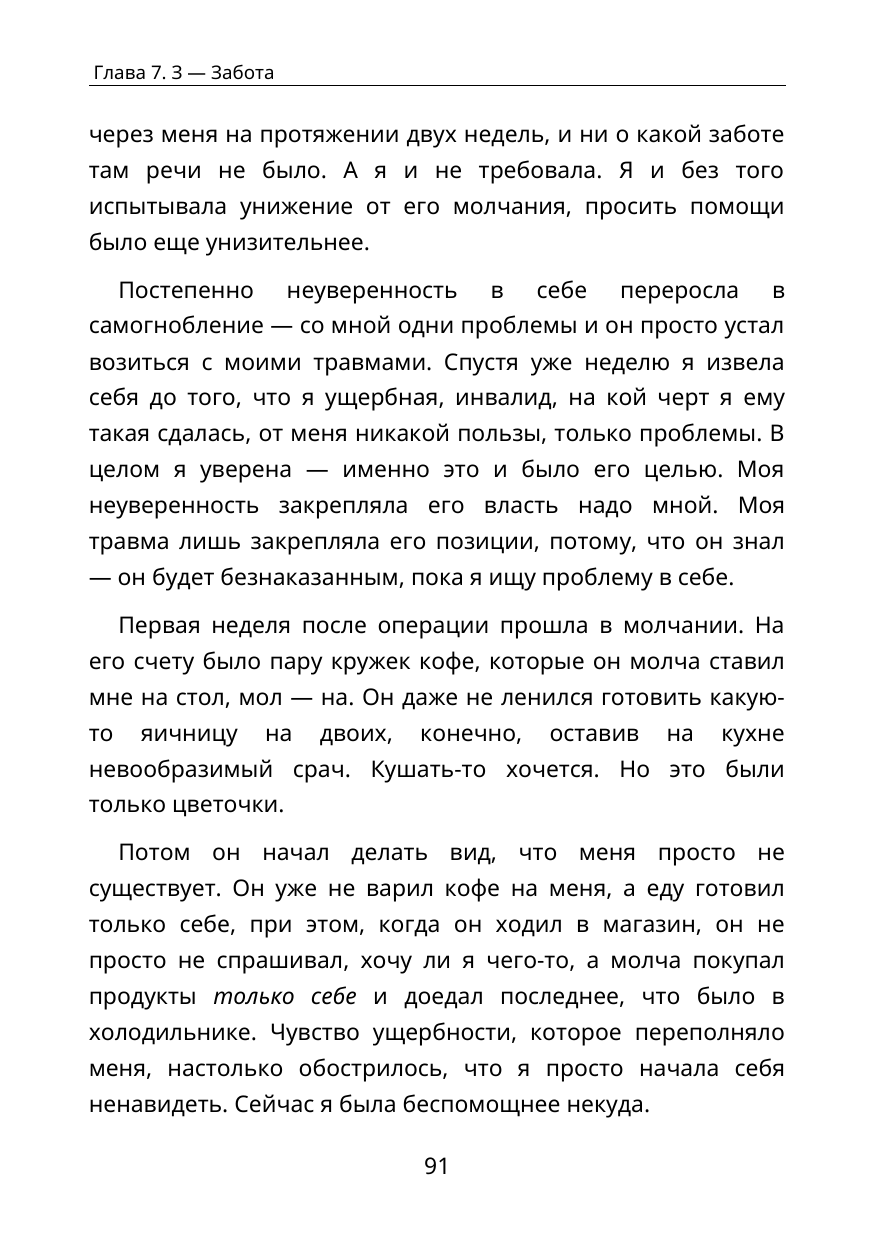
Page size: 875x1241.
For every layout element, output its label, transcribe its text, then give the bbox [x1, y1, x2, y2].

text через меня на протяжении двух недель, и ни о какой заботе там речи не было. А я и не требовала. Я и без того испытывала унижение от его молчания, просить помощи было еще унизительнее. [88, 118, 786, 257]
text Первая неделя после операции прошла в молчании. На его счету было пару кружек кофе, которые он молча ставил мне на стол, мол — на. Он даже не ленился готовить какую-то яичницу на двоих, конечно, оставив на кухне невообразимый срач. Кушать-то хочется. Но это были только цветочки. [88, 609, 786, 820]
text Потом он начал делать вид, что меня просто не существует. Он уже не варил кофе на меня, а еду готовил только себе, при этом, когда он ходил в магазин, он не просто не спрашивал, хочу ли я чего-то, а молча покупал продукты только себе и доедал последнее, что было в холодильнике. Чувство ущербности, которое переполняло меня, настолько обострилось, что я просто начала себя ненавидеть. Сейчас я была беспомощнее некуда. [88, 836, 786, 1119]
text Постепенно неуверенность в себе переросла в самогнобление — со мной одни проблемы и он просто устал возиться с моими травмами. Спустя уже неделю я извела себя до того, что я ущербная, инвалид, на кой черт я ему такая сдалась, от меня никакой пользы, только проблемы. В целом я уверена — именно это и было его целью. Моя неуверенность закрепляла его власть надо мной. Моя травма лишь закрепляла его позиции, потому, что он знал — он будет безнаказанным, пока я ищу проблему в себе. [88, 273, 786, 592]
